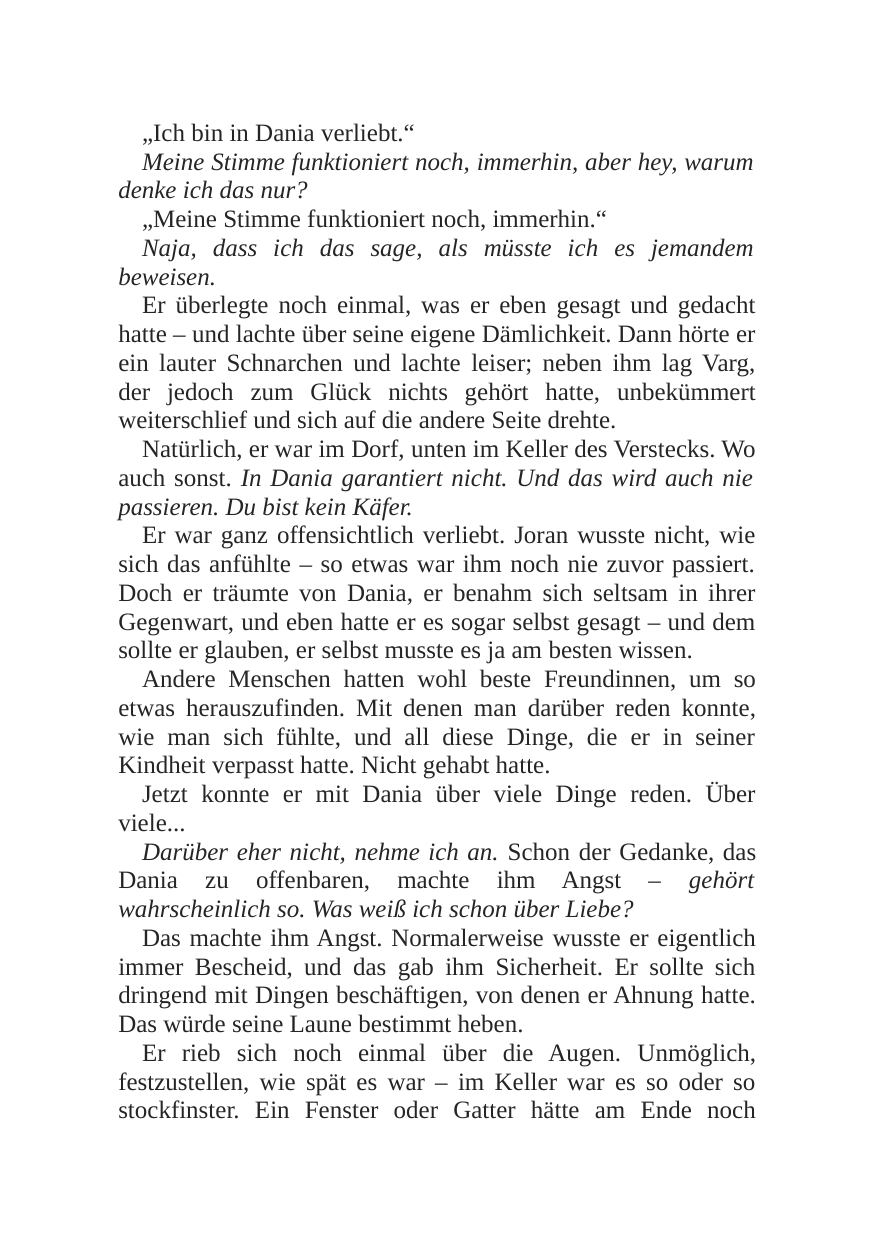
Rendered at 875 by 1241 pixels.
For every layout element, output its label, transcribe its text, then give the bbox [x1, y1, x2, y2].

text Jetzt konnte er mit Dania über viele Dinge reden. Über viele... [118, 779, 756, 837]
text Er rieb sich noch einmal über die Augen. Unmöglich, festzustellen, wie spät es war – im Keller war es so oder so stockfinster. Ein Fenster oder Gatter hätte am Ende noch [118, 1038, 756, 1124]
text Andere Menschen hatten wohl beste Freundinnen, um so etwas herauszufinden. Mit denen man darüber reden konnte, wie man sich fühlte, und all diese Dinge, die er in seiner Kindheit verpasst hatte. Nicht gehabt hatte. [118, 664, 756, 779]
text Naja, dass ich das sage, als müsste ich es jemandem beweisen. [118, 233, 756, 291]
text Er überlegte noch einmal, was er eben gesagt und gedacht hatte – und lachte über seine eigene Dämlichkeit. Dann hörte er ein lauter Schnarchen und lachte leiser; neben ihm lag Varg, der jedoch zum Glück nichts gehört hatte, unbekümmert weiterschlief und sich auf die andere Seite drehte. [118, 291, 756, 434]
text Natürlich, er war im Dorf, unten im Keller des Verstecks. Wo auch sonst. In Dania garantiert nicht. Und das wird auch nie passieren. Du bist kein Käfer. [118, 434, 756, 521]
text Meine Stimme funktioniert noch, immerhin, aber hey, warum denke ich das nur? [118, 147, 756, 204]
text Darüber eher nicht, nehme ich an. Schon der Gedanke, das Dania zu offenbaren, machte ihm Angst – gehört wahrscheinlich so. Was weiß ich schon über Liebe? [118, 837, 756, 923]
text Das machte ihm Angst. Normalerweise wusste er eigentlich immer Bescheid, und das gab ihm Sicherheit. Er sollte sich dringend mit Dingen beschäftigen, von denen er Ahnung hatte. Das würde seine Laune bestimmt heben. [118, 923, 756, 1038]
text Er war ganz offensichtlich verliebt. Joran wusste nicht, wie sich das anfühlte – so etwas war ihm noch nie zuvor passiert. Doch er träumte von Dania, er benahm sich seltsam in ihrer Gegenwart, und eben hatte er es sogar selbst gesagt – und dem sollte er glauben, er selbst musste es ja am besten wissen. [118, 521, 756, 664]
text „Meine Stimme funktioniert noch, immerhin.“ [118, 204, 756, 233]
text „Ich bin in Dania verliebt.“ [118, 118, 756, 147]
